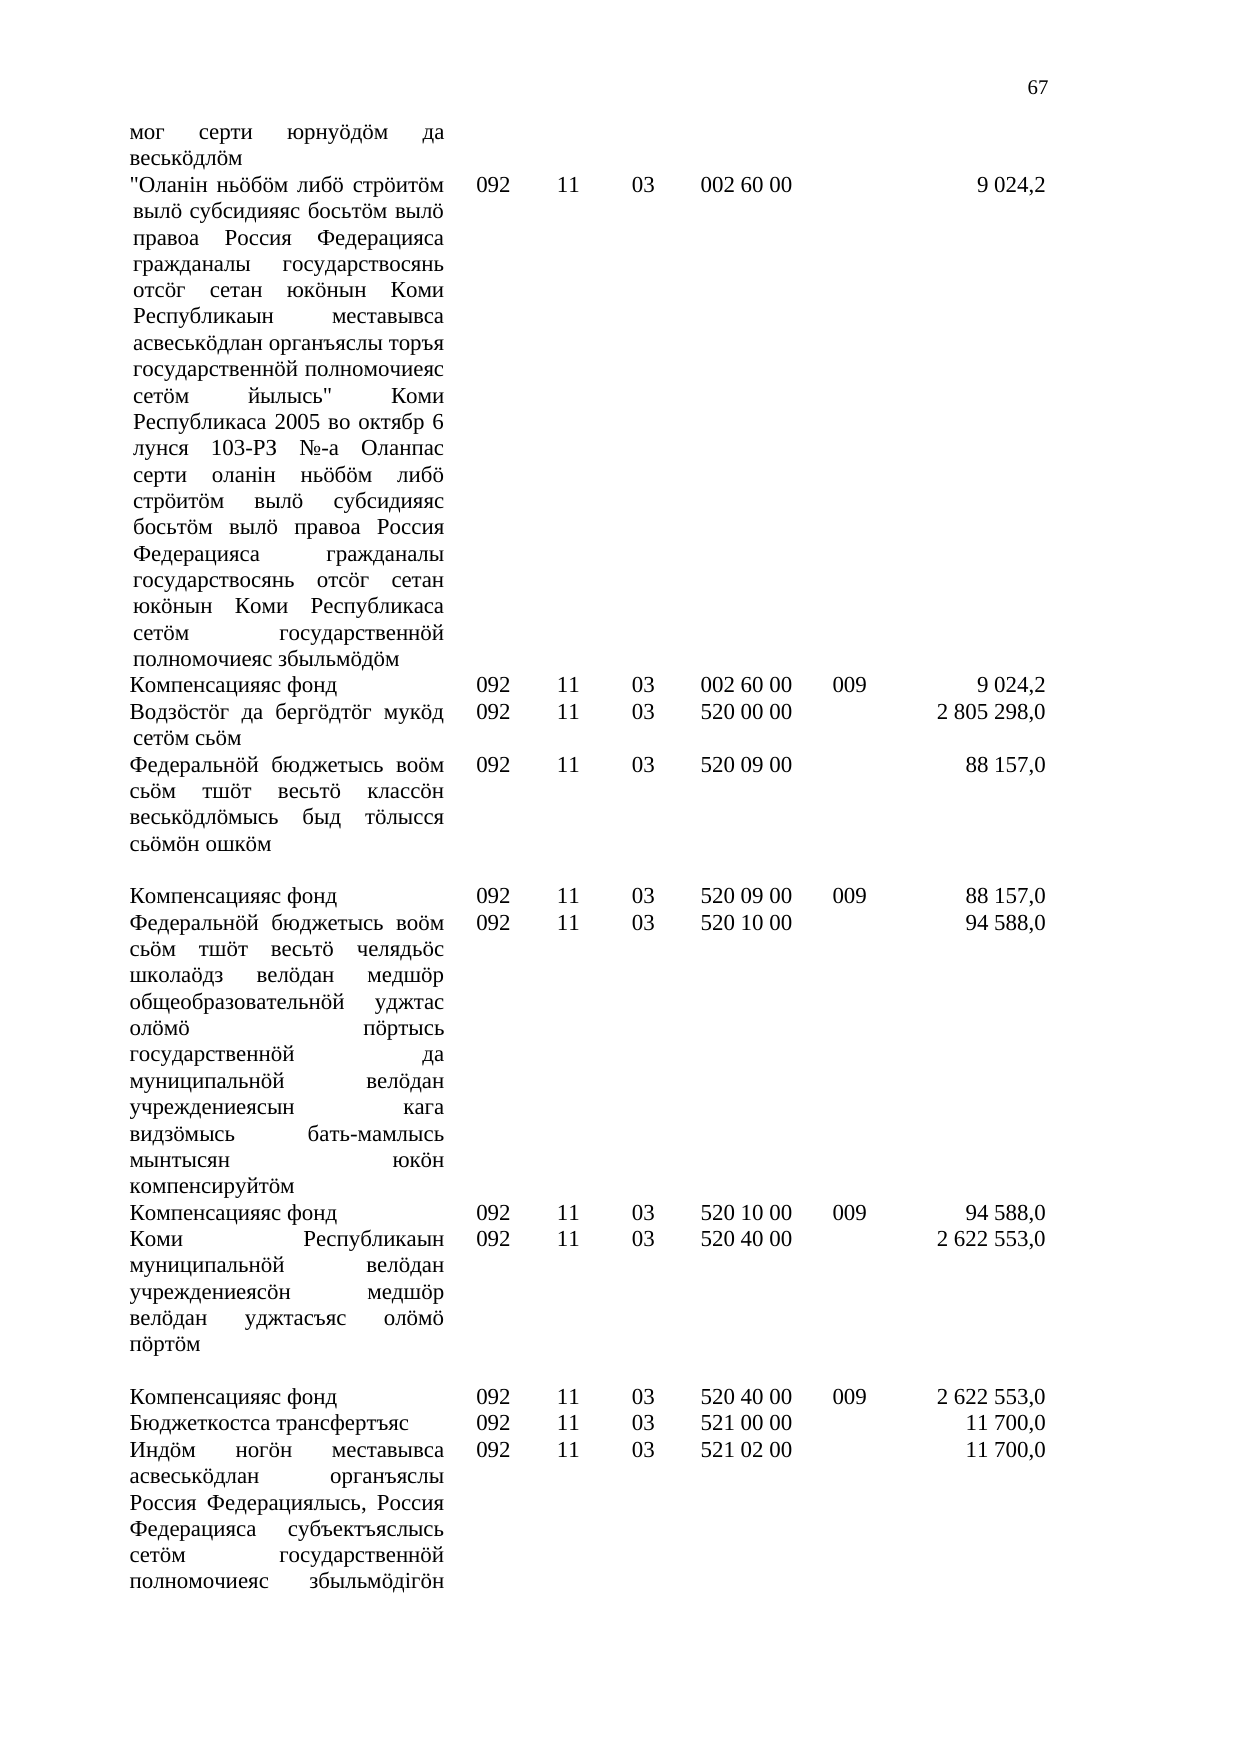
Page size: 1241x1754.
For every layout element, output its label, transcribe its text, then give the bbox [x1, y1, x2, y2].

table_cell Водзöстöг да бергöдтöг мукöд сетöм сьöм [118, 698, 456, 751]
table_cell [812, 698, 887, 751]
table_cell 11 700,0 [887, 1410, 1057, 1436]
table_cell 03 [606, 1410, 681, 1436]
table_cell 009 [812, 1383, 887, 1409]
table_cell 94 588,0 [887, 1199, 1057, 1225]
table_cell 009 [812, 883, 887, 909]
table_cell 002 60 00 [681, 171, 812, 672]
table_cell 03 [606, 909, 681, 1199]
table_cell 11 [531, 1199, 606, 1225]
table_cell [812, 1410, 887, 1436]
table_cell 03 [606, 698, 681, 751]
table_cell [812, 909, 887, 1199]
table_cell 521 02 00 [681, 1436, 812, 1594]
table_cell 092 [456, 1225, 531, 1383]
table_cell [531, 118, 606, 171]
table_cell 11 [531, 171, 606, 672]
table_cell Федеральнöй бюджетысь воöм сьöм тшöт весьтö классöн веськöдлöмысь быд тöлысся сьöмöн ошкöм [118, 751, 456, 882]
table_cell 092 [456, 672, 531, 698]
table_cell [812, 1436, 887, 1594]
table_cell Федеральнöй бюджетысь воöм сьöм тшöт весьтö челядьöс школаöдз велöдан медшöр общеобразовательнöй уджтас олöмö пöртысь государственнöй да муниципальнöй велöдан учреждениеясын кага видзöмысь бать-мамлысь мынтысян юкöн компенсируйтöм [118, 909, 456, 1199]
table_cell 2 805 298,0 [887, 698, 1057, 751]
table_cell 520 09 00 [681, 883, 812, 909]
table_cell "Оланін ньöбöм либö стрöитöм вылö субсидияяс босьтöм вылö правоа Россия Федерацияса гражданалы государствосянь отсöг сетан юкöнын Коми Республикаын меставывса асвеськöдлан органъяслы торъя государственнöй полномочиеяс сетöм йылысь" Коми Республикаса 2005 во октябр 6 лунся 103-РЗ №-а Оланпас серти оланін ньöбöм либö стрöитöм вылö субсидияяс босьтöм вылö правоа Россия Федерацияса гражданалы государствосянь отсöг сетан юкöнын Коми Республикаса сетöм государственнöй полномочиеяс збыльмöдöм [118, 171, 456, 672]
table_cell Бюджеткостса трансфертъяс [118, 1410, 456, 1436]
table_cell Компенсацияяс фонд [118, 1199, 456, 1225]
table_cell 092 [456, 1410, 531, 1436]
table_cell [456, 118, 531, 171]
table_cell 03 [606, 1383, 681, 1409]
table_cell 11 [531, 1436, 606, 1594]
table_cell 11 [531, 1410, 606, 1436]
table_cell 11 [531, 1383, 606, 1409]
table_cell 03 [606, 751, 681, 882]
table_cell 88 157,0 [887, 883, 1057, 909]
table_cell 521 00 00 [681, 1410, 812, 1436]
table_cell 520 40 00 [681, 1225, 812, 1383]
table_cell 009 [812, 1199, 887, 1225]
table_cell 002 60 00 [681, 672, 812, 698]
table_cell 03 [606, 1225, 681, 1383]
table_cell [812, 751, 887, 882]
table_cell 11 [531, 751, 606, 882]
table_cell 092 [456, 883, 531, 909]
table_cell [606, 118, 681, 171]
table_cell 03 [606, 1436, 681, 1594]
table_cell Коми Республикаын муниципальнöй велöдан учреждениеясöн медшöр велöдан уджтасъяс олöмö пöртöм [118, 1225, 456, 1383]
table_cell 520 40 00 [681, 1383, 812, 1409]
table_cell 11 700,0 [887, 1436, 1057, 1594]
table_cell 520 10 00 [681, 1199, 812, 1225]
table_cell Индöм ногöн меставывса асвеськöдлан органъяслы Россия Федерациялысь, Россия Федерацияса субъектъяслысь сетöм государственнöй полномочиеяс збыльмöдігöн [118, 1436, 456, 1594]
table_cell [681, 118, 812, 171]
table_cell 2 622 553,0 [887, 1383, 1057, 1409]
table_cell 11 [531, 672, 606, 698]
table_cell 03 [606, 1199, 681, 1225]
table_cell 092 [456, 171, 531, 672]
table_cell [812, 1225, 887, 1383]
table_cell 03 [606, 672, 681, 698]
table_cell 9 024,2 [887, 672, 1057, 698]
table_cell 009 [812, 672, 887, 698]
table_cell 092 [456, 909, 531, 1199]
table_cell 092 [456, 1383, 531, 1409]
table_cell 520 00 00 [681, 698, 812, 751]
table_cell 092 [456, 751, 531, 882]
table_cell Компенсацияяс фонд [118, 883, 456, 909]
table_cell 11 [531, 883, 606, 909]
table_cell 092 [456, 1436, 531, 1594]
table_cell 2 622 553,0 [887, 1225, 1057, 1383]
table_cell [812, 118, 887, 171]
table_cell 11 [531, 698, 606, 751]
table_cell 9 024,2 [887, 171, 1057, 672]
table_cell мог серти юрнуöдöм да веськöдлöм [118, 118, 456, 171]
table_cell 03 [606, 883, 681, 909]
table_cell 11 [531, 909, 606, 1199]
table_cell 092 [456, 1199, 531, 1225]
table_cell 11 [531, 1225, 606, 1383]
table_cell Компенсацияяс фонд [118, 672, 456, 698]
table_cell 03 [606, 171, 681, 672]
table_cell [887, 118, 1057, 171]
table_cell 520 10 00 [681, 909, 812, 1199]
table_cell 092 [456, 698, 531, 751]
table_cell Компенсацияяс фонд [118, 1383, 456, 1409]
table_cell 520 09 00 [681, 751, 812, 882]
table_cell [812, 171, 887, 672]
table_cell 94 588,0 [887, 909, 1057, 1199]
table_cell 88 157,0 [887, 751, 1057, 882]
